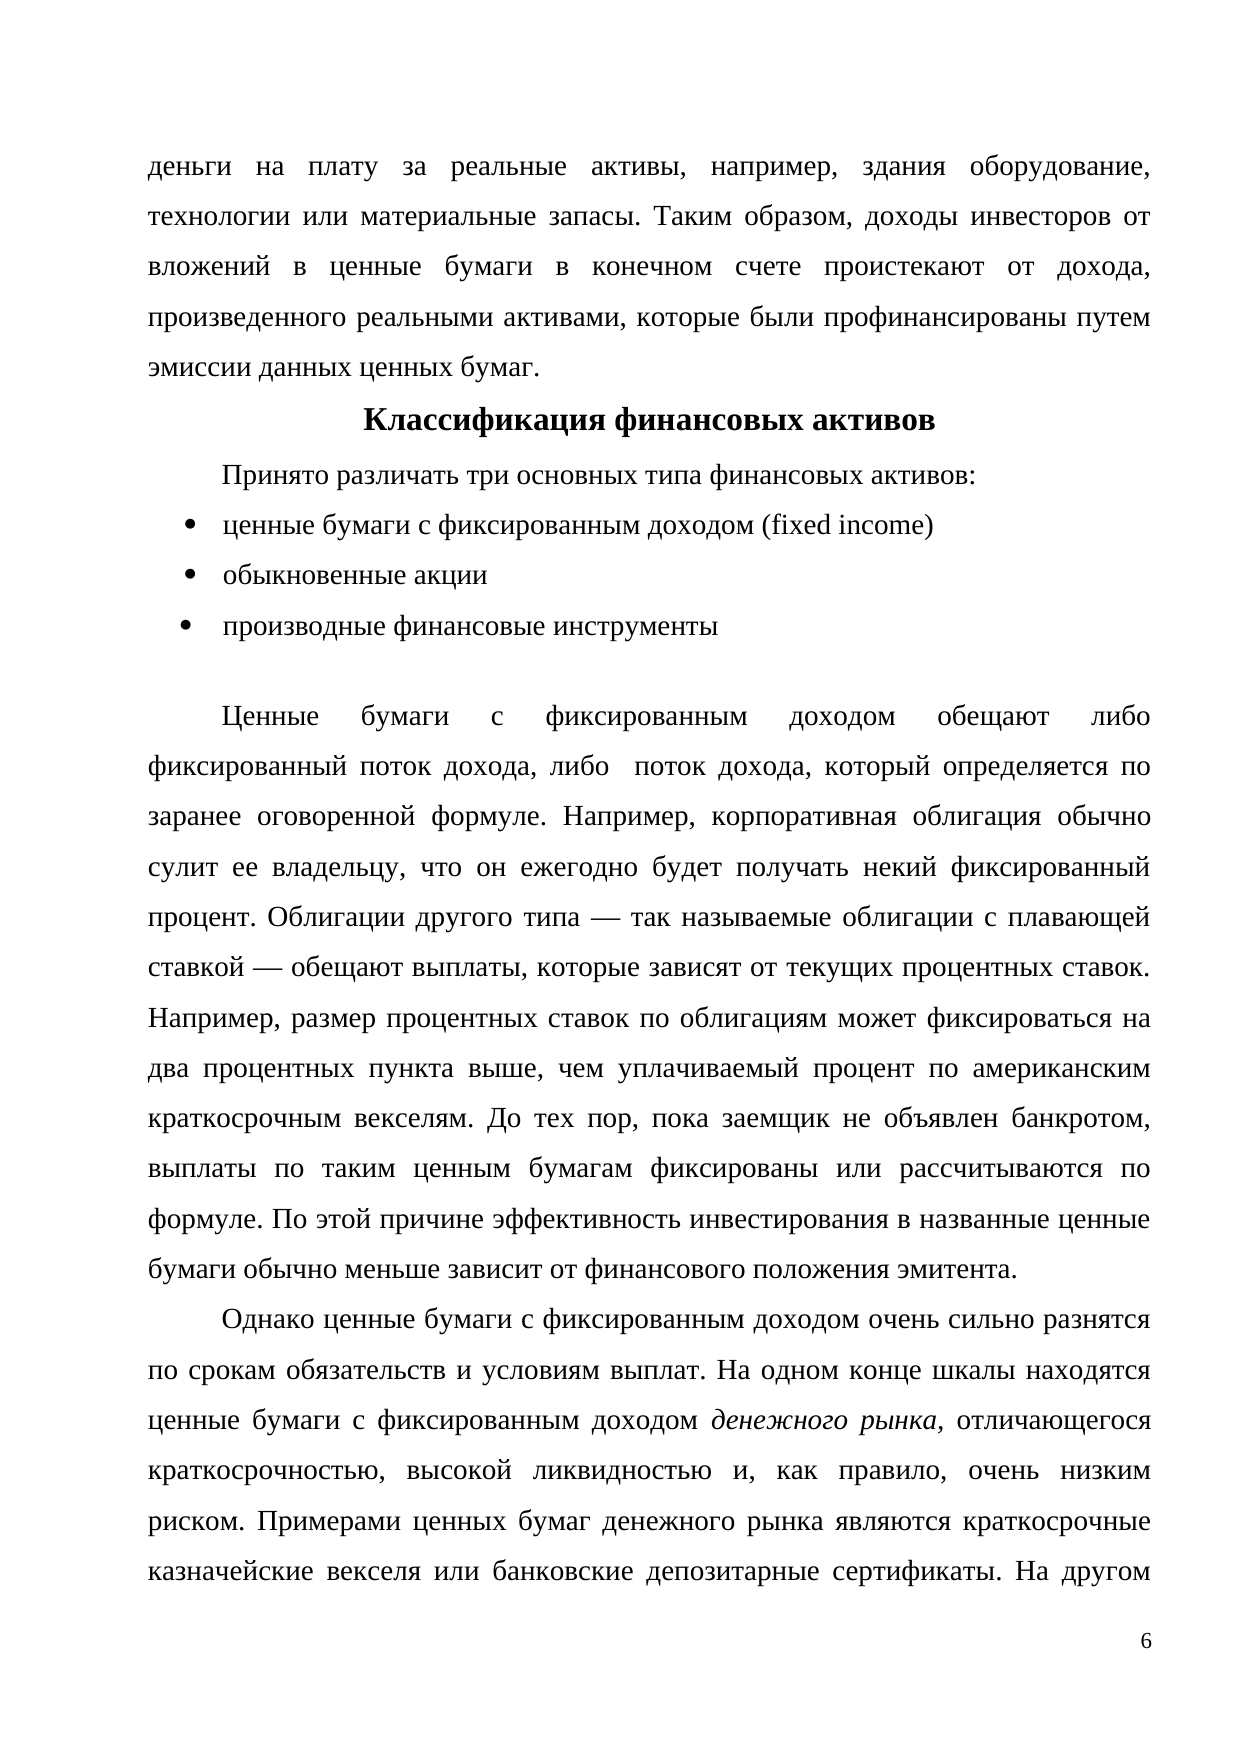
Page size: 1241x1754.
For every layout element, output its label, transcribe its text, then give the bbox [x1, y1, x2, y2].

subtitle Классификация финансовых активов [148, 399, 1152, 438]
list ценные бумаги с фиксированным доходом (fixed income) [185, 507, 1152, 541]
text Принято различать три основных типа финансовых активов: [148, 457, 1152, 490]
text деньги на плату за реальные активы, например, здания оборудование, технологии или материальные запасы. Таким образом, доходы инвесторов от вложений в ценные бумаги в конечном счете проистекают от дохода, произведенного реальными активами, которые были профинансированы путем эмиссии данных ценных бумаг. [148, 148, 1152, 382]
text Однако ценные бумаги с фиксированным доходом очень сильно разнятся по срокам обязательств и условиям выплат. На одном конце шкалы находятся ценные бумаги с фиксированным доходом денежного рынка, отличающегося краткосрочностью, высокой ликвидностью и, как правило, очень низким риском. Примерами ценных бумаг денежного рынка являются краткосрочные казначейские векселя или банковские депозитарные сертификаты. На другом [148, 1302, 1152, 1587]
list производные финансовые инструменты [181, 608, 1152, 642]
text Ценные бумаги с фиксированным доходом обещают либо фиксированный поток дохода, либо поток дохода, который определяется по заранее оговоренной формуле. Например, корпоративная облигация обычно сулит ее владельцу, что он ежегодно будет получать некий фиксированный процент. Облигации другого типа — так называемые облигации с плавающей ставкой — обещают выплаты, которые зависят от текущих процентных ставок. Например, размер процентных ставок по облигациям может фиксироваться на два процентных пункта выше, чем уплачиваемый процент по американским краткосрочным векселям. До тех пор, пока заемщик не объявлен банкротом, выплаты по таким ценным бумагам фиксированы или рассчитываются по формуле. По этой причине эффективность инвестирования в названные ценные бумаги обычно меньше зависит от финансового положения эмитента. [148, 698, 1152, 1285]
list обыкновенные акции [185, 557, 1152, 591]
